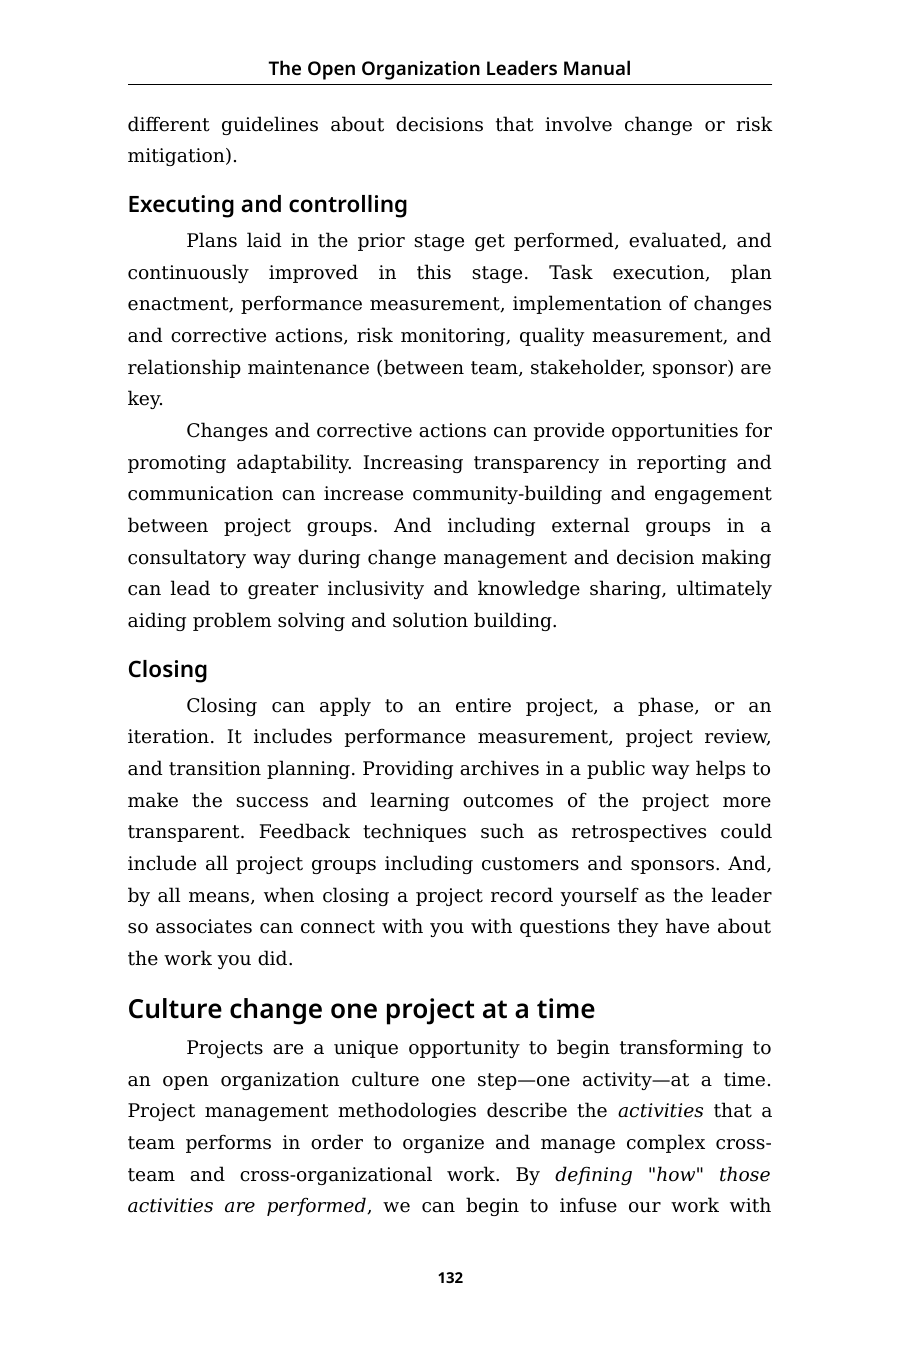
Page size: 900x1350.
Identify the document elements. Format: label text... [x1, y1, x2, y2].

subtitle Executing and controlling [127, 192, 772, 218]
text Plans laid in the prior stage get performed, evaluated, and continuously improved in this stage. Task execution, plan enactment, performance measurement, implementation of changes and corrective actions, risk monitoring, quality measurement, and relationship maintenance (between team, stakeholder, sponsor) are key. [127, 230, 772, 410]
text different guidelines about decisions that involve change or risk mitigation). [127, 114, 772, 167]
text Projects are a unique opportunity to begin transforming to an open organization culture one step—one activity—at a time. Project management methodologies describe the activities that a team performs in order to organize and manage complex cross-team and cross-organizational work. By defining "how" those activities are performed, we can begin to infuse our work with [127, 1037, 772, 1217]
subtitle Culture change one project at a time [127, 995, 772, 1025]
text Changes and corrective actions can provide opportunities for promoting adaptability. Increasing transparency in reporting and communication can increase community-building and engagement between project groups. And including external groups in a consultatory way during change management and decision making can lead to greater inclusivity and knowledge sharing, ultimately aiding problem solving and solution building. [127, 420, 772, 632]
text Closing can apply to an entire project, a phase, or an iteration. It includes performance measurement, project review, and transition planning. Providing archives in a public way helps to make the success and learning outcomes of the project more transparent. Feedback techniques such as retrospectives could include all project groups including customers and sponsors. And, by all means, when closing a project record yourself as the leader so associates can connect with you with questions they have about the work you did. [127, 695, 772, 970]
subtitle Closing [127, 657, 772, 683]
